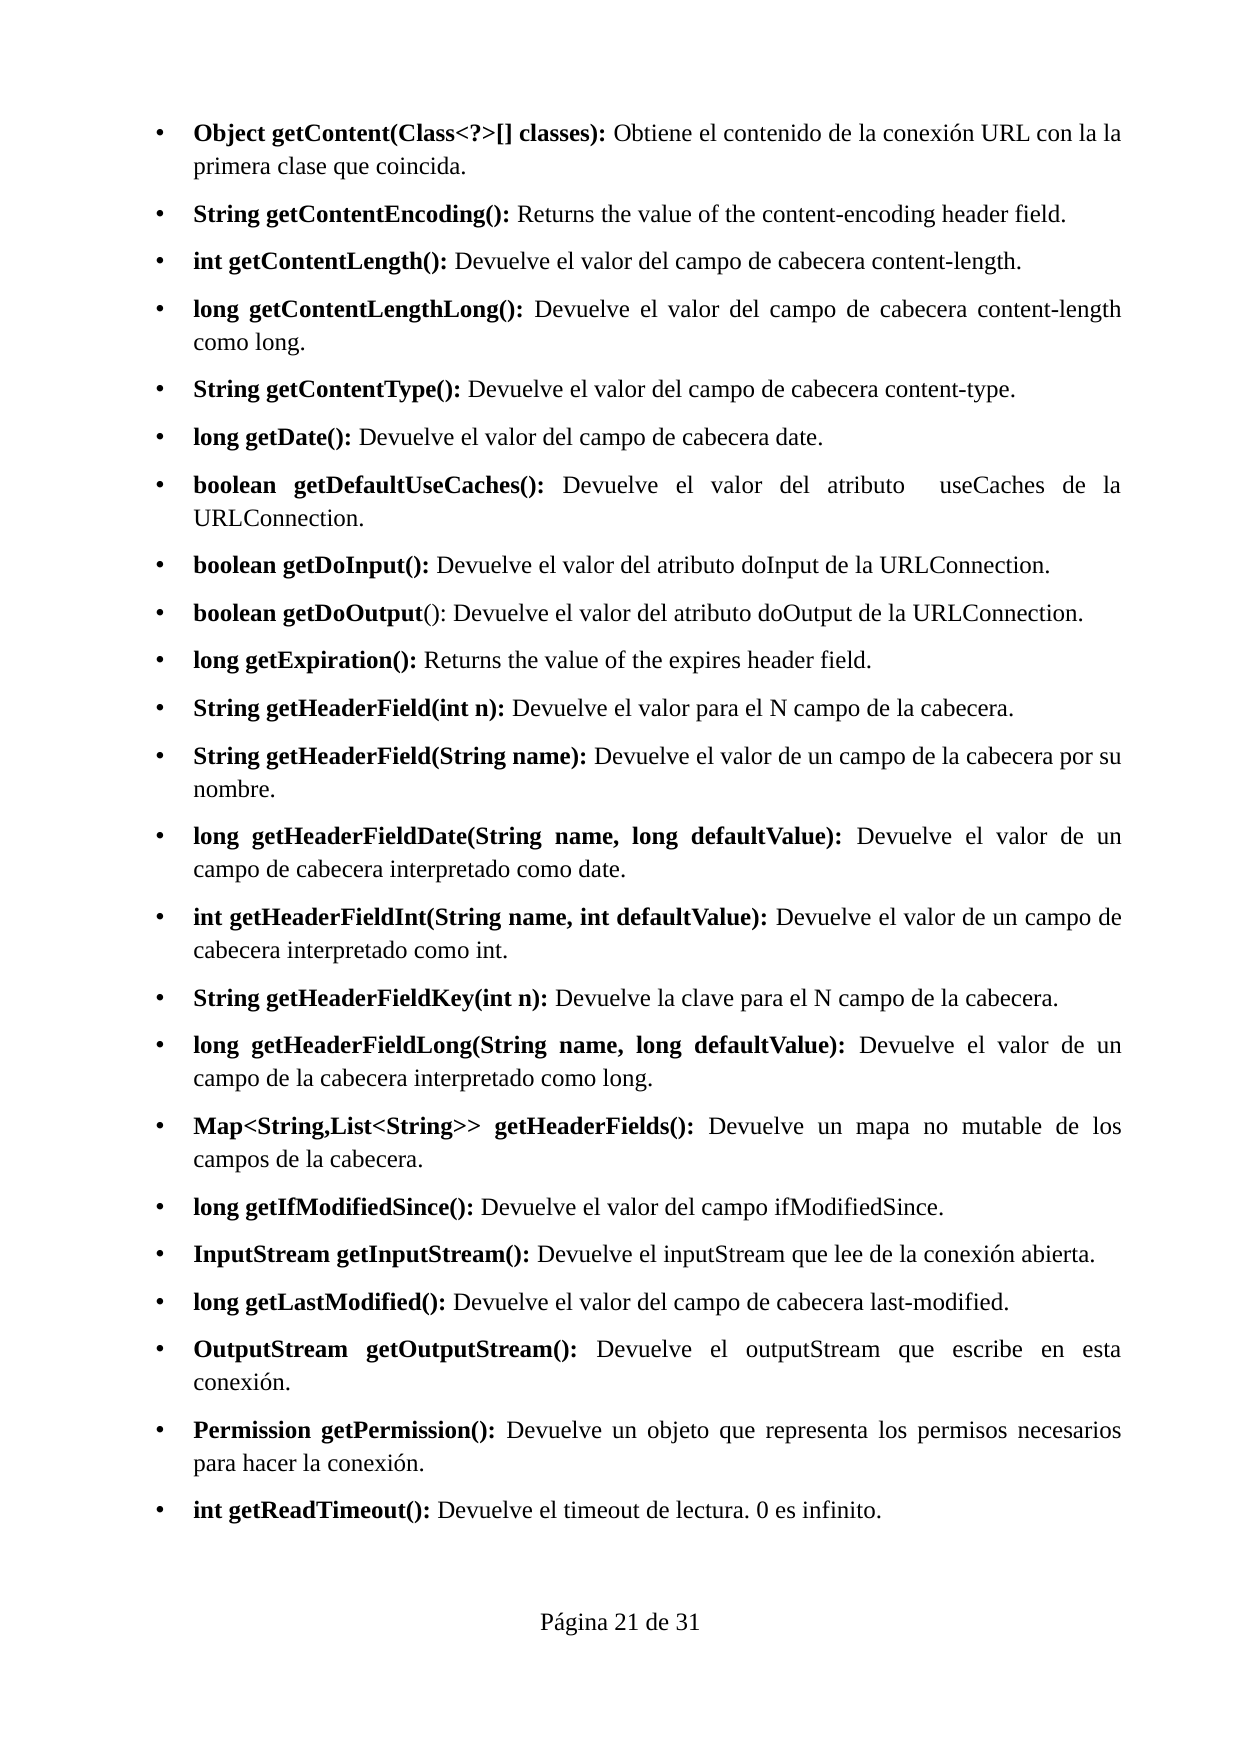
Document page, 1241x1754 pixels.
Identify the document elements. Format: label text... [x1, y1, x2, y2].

list long getExpiration(): Returns the value of the expires header field. [156, 646, 1122, 674]
list String getHeaderField(int n): Devuelve el valor para el N campo de la cabecera. [156, 693, 1122, 722]
list boolean getDefaultUseCaches(): Devuelve el valor del atributo useCaches de la URLConnection. [156, 470, 1122, 532]
list String getContentEncoding(): Returns the value of the content-encoding header field. [156, 199, 1122, 227]
list Permission getPermission(): Devuelve un objeto que representa los permisos necesarios para hacer la conexión. [156, 1415, 1122, 1477]
list Map<String,List<String>> getHeaderFields(): Devuelve un mapa no mutable de los campos de la cabecera. [156, 1111, 1122, 1173]
list long getContentLengthLong(): Devuelve el valor del campo de cabecera content-length como long. [156, 294, 1122, 356]
list long getLastModified(): Devuelve el valor del campo de cabecera last-modified. [156, 1287, 1122, 1316]
list int getContentLength(): Devuelve el valor del campo de cabecera content-length. [156, 246, 1122, 275]
list long getDate(): Devuelve el valor del campo de cabecera date. [156, 422, 1122, 451]
list int getReadTimeout(): Devuelve el timeout de lectura. 0 es infinito. [156, 1496, 1122, 1524]
list Object getContent(Class<?>[] classes): Obtiene el contenido de la conexión URL con la la primera clase que coincida. [156, 118, 1122, 180]
list boolean getDoInput(): Devuelve el valor del atributo doInput de la URLConnection. [156, 550, 1122, 579]
list String getHeaderField(String name): Devuelve el valor de un campo de la cabecera por su nombre. [156, 741, 1122, 803]
list long getHeaderFieldLong(String name, long defaultValue): Devuelve el valor de un campo de la cabecera interpretado como long. [156, 1030, 1122, 1092]
list String getContentType(): Devuelve el valor del campo de cabecera content-type. [156, 374, 1122, 403]
list InputStream getInputStream(): Devuelve el inputStream que lee de la conexión abierta. [156, 1239, 1122, 1268]
list boolean getDoOutput(): Devuelve el valor del atributo doOutput de la URLConnection. [156, 598, 1122, 627]
list long getHeaderFieldDate(String name, long defaultValue): Devuelve el valor de un campo de cabecera interpretado como date. [156, 821, 1122, 883]
list int getHeaderFieldInt(String name, int defaultValue): Devuelve el valor de un campo de cabecera interpretado como int. [156, 902, 1122, 964]
list OutputStream getOutputStream(): Devuelve el outputStream que escribe en esta conexión. [156, 1334, 1122, 1396]
list String getHeaderFieldKey(int n): Devuelve la clave para el N campo de la cabecera. [156, 983, 1122, 1011]
list long getIfModifiedSince(): Devuelve el valor del campo ifModifiedSince. [156, 1192, 1122, 1220]
